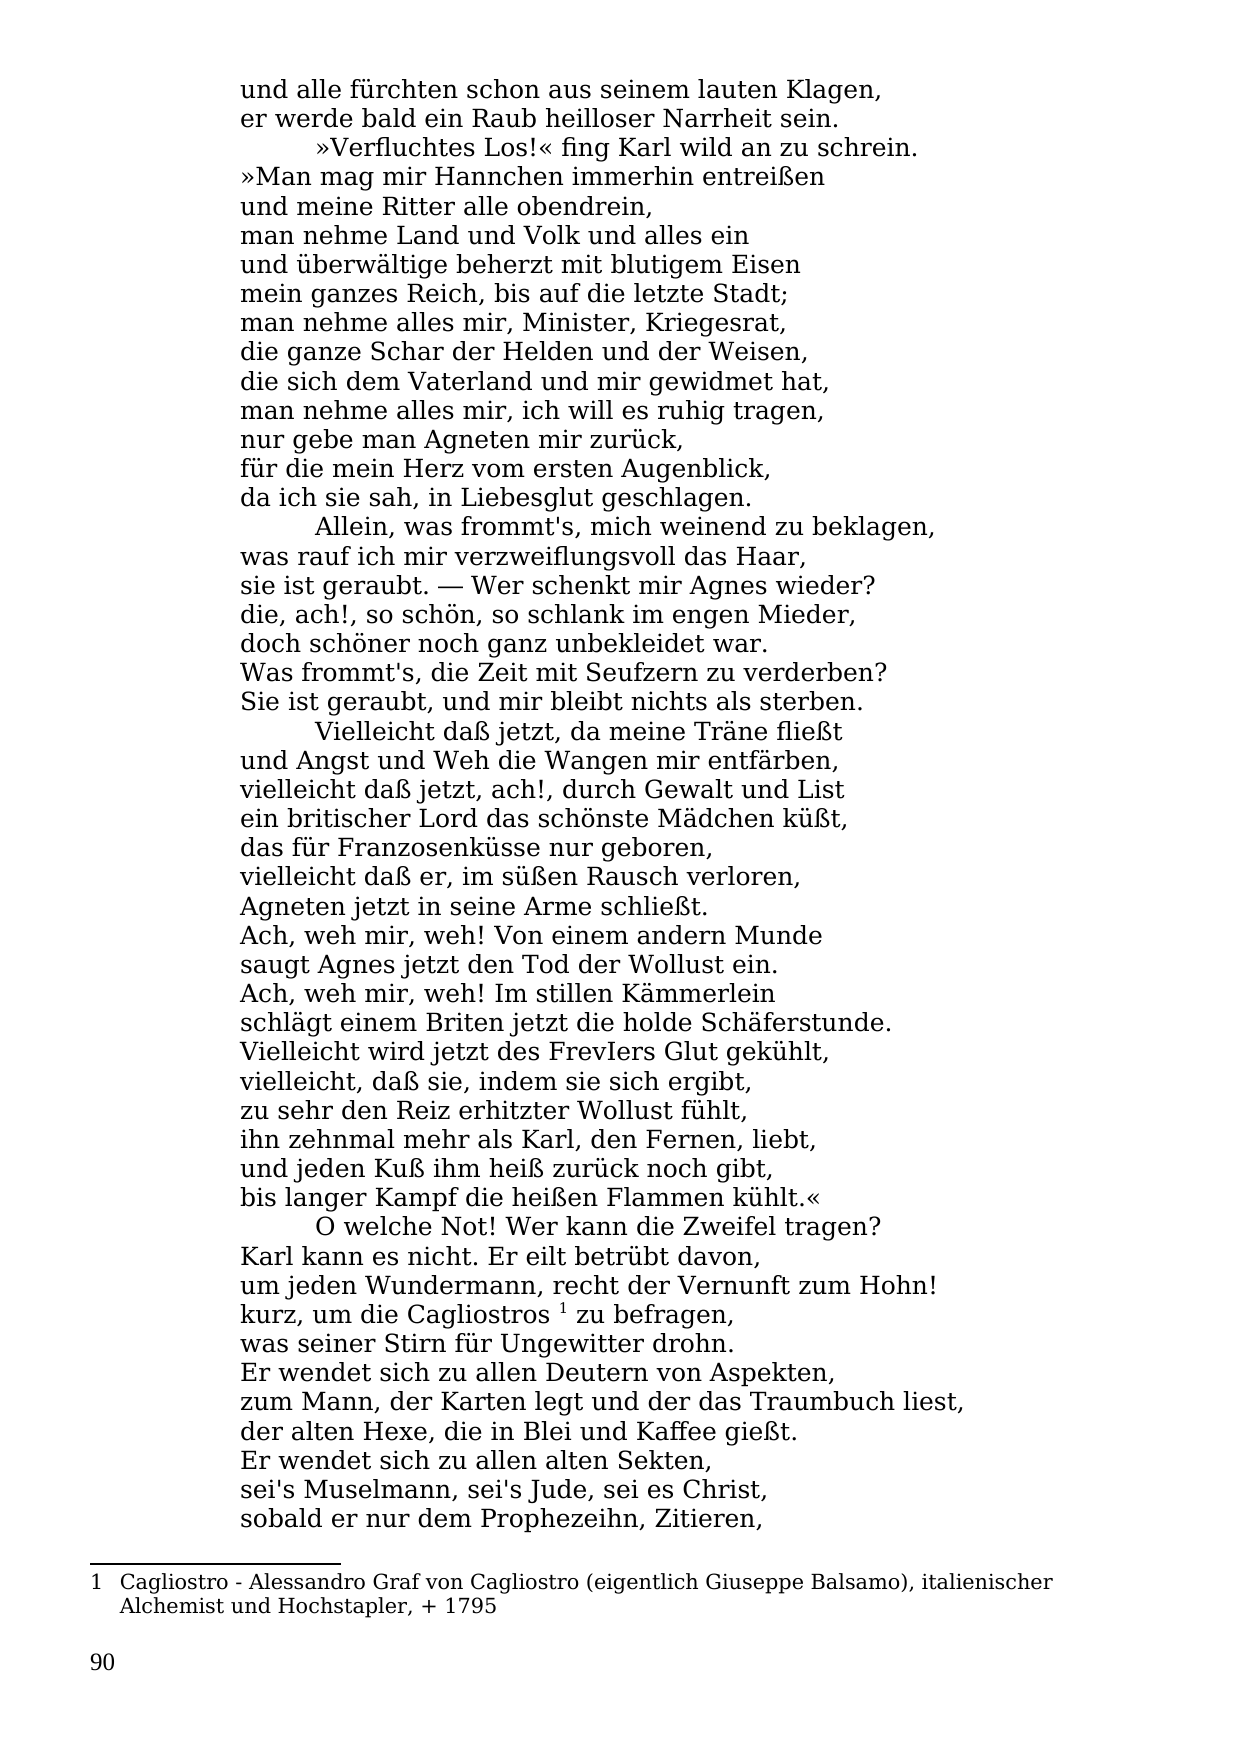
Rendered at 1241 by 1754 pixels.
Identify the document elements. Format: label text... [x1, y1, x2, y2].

text O welche Not! Wer kann die Zweifel tragen? Karl kann es nicht. Er eilt betrübt davon, um jeden Wundermann, recht der Vernunft zum Hohn! kurz, um die Cagliostros zu befragen, was seiner Stirn für Ungewitter drohn. Er wendet sich zu allen Deutern von Aspekten, zum Mann, der Karten legt und der das Traumbuch liest, der alten Hexe, die in Blei und Kaffee gießt. Er wendet sich zu allen alten Sekten, sei's Muselmann, sei's Jude, sei es Christ, sobald er nur dem Prophezeihn, Zitieren, [240, 1212, 1091, 1533]
text Cagliostro - Alessandro Graf von Cagliostro (eigentlich Giuseppe Balsamo), italienischer Alchemist und Hochstapler, + 1795 [90, 1570, 1091, 1618]
text Allein, was frommt's, mich weinend zu beklagen, was rauf ich mir verzweiflungsvoll das Haar, sie ist geraubt. ― Wer schenkt mir Agnes wieder? die, ach!, so schön, so schlank im engen Mieder, doch schöner noch ganz unbekleidet war. Was frommt's, die Zeit mit Seufzern zu verderben? Sie ist geraubt, und mir bleibt nichts als sterben. [240, 512, 1091, 717]
text »Verfluchtes Los!« fing Karl wild an zu schrein. »Man mag mir Hannchen immerhin entreißen und meine Ritter alle obendrein, man nehme Land und Volk und alles ein und überwältige beherzt mit blutigem Eisen mein ganzes Reich, bis auf die letzte Stadt; man nehme alles mir, Minister, Kriegesrat, die ganze Schar der Helden und der Weisen, die sich dem Vaterland und mir gewidmet hat, man nehme alles mir, ich will es ruhig tragen, nur gebe man Agneten mir zurück, für die mein Herz vom ersten Augenblick, da ich sie sah, in Liebesglut geschlagen. [240, 133, 1091, 512]
text und alle fürchten schon aus seinem lauten Klagen, er werde bald ein Raub heilloser Narrheit sein. [240, 75, 1091, 133]
text Vielleicht daß jetzt, da meine Träne fließt und Angst und Weh die Wangen mir entfärben, vielleicht daß jetzt, ach!, durch Gewalt und List ein britischer Lord das schönste Mädchen küßt, das für Franzosenküsse nur geboren, vielleicht daß er, im süßen Rausch verloren, Agneten jetzt in seine Arme schließt. Ach, weh mir, weh! Von einem andern Munde saugt Agnes jetzt den Tod der Wollust ein. Ach, weh mir, weh! Im stillen Kämmerlein schlägt einem Briten jetzt die holde Schäferstunde. Vielleicht wird jetzt des FrevIers Glut gekühlt, vielleicht, daß sie, indem sie sich ergibt, zu sehr den Reiz erhitzter Wollust fühlt, ihn zehnmal mehr als Karl, den Fernen, liebt, und jeden Kuß ihm heiß zurück noch gibt, bis langer Kampf die heißen Flammen kühlt.« [240, 717, 1091, 1212]
